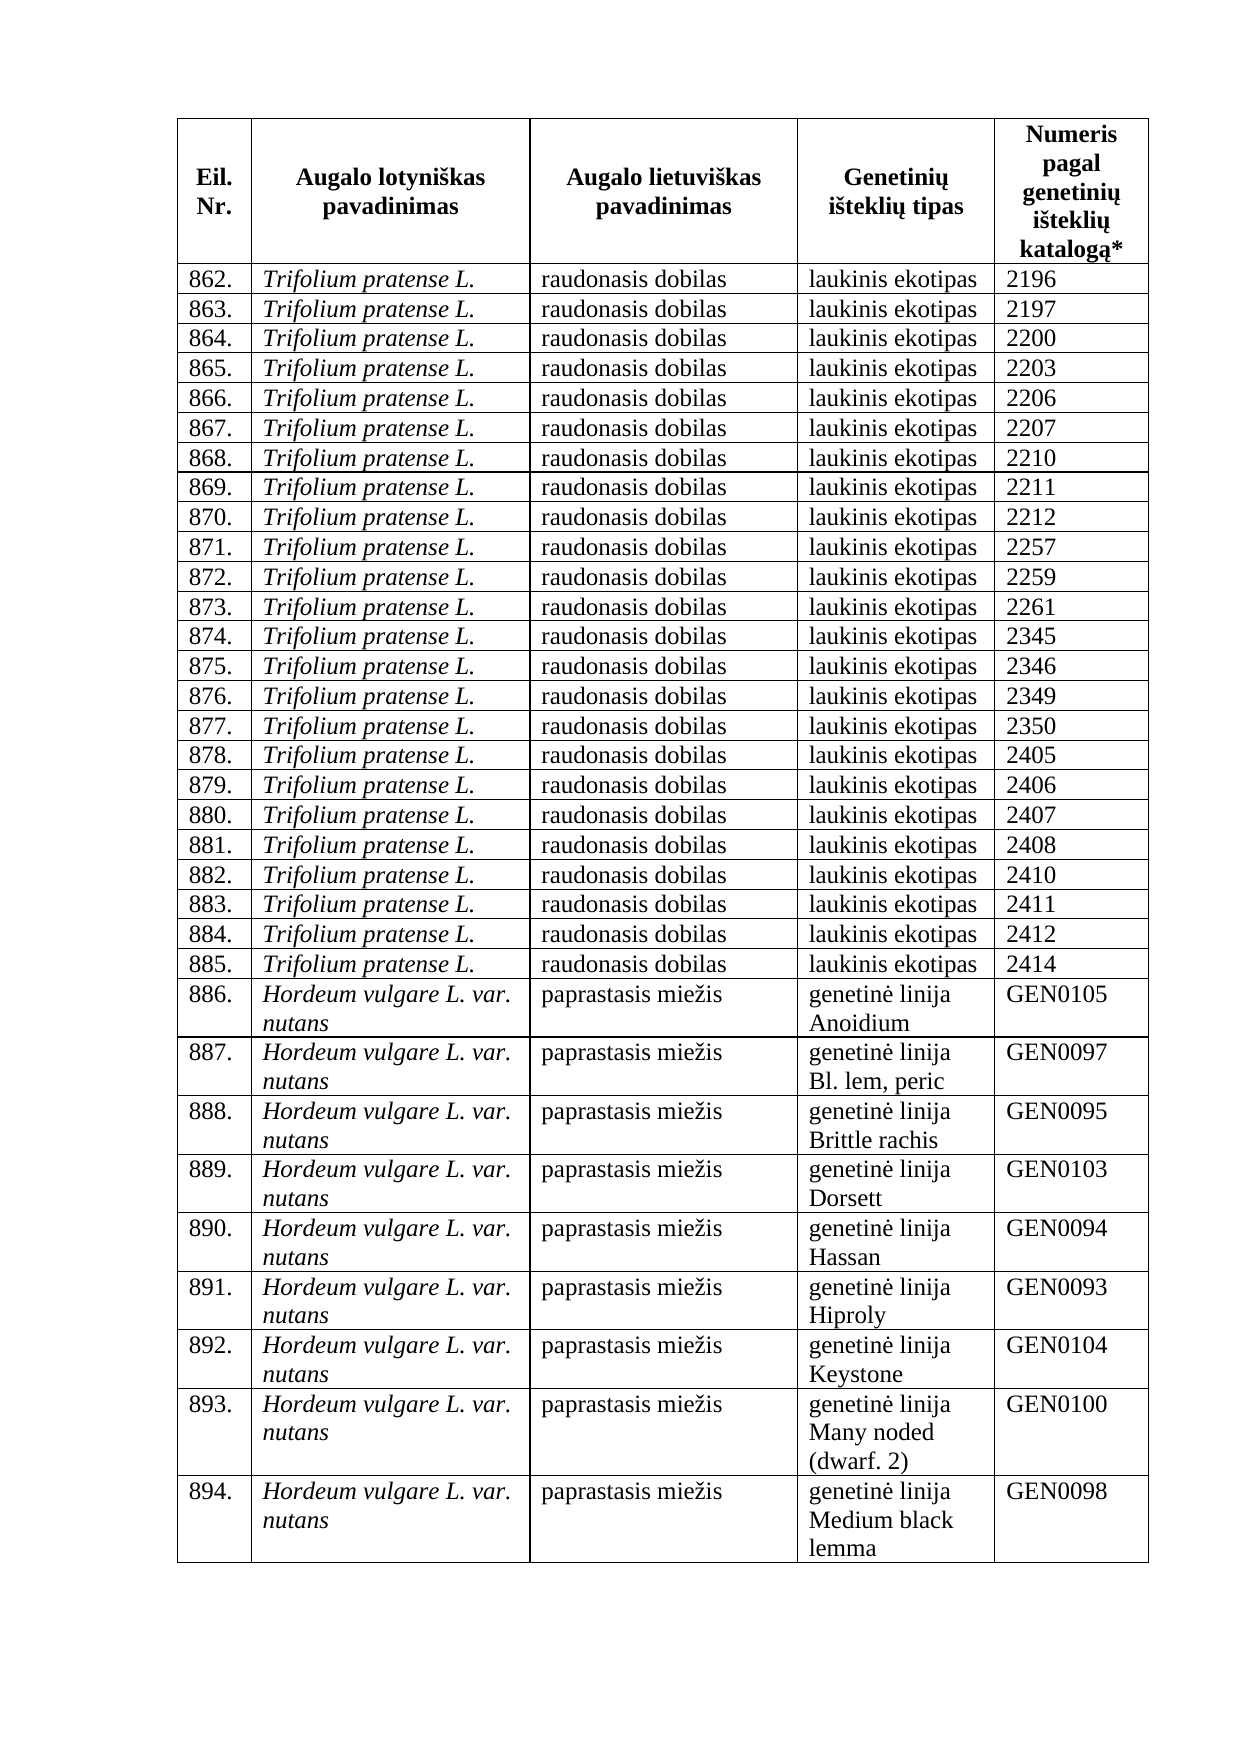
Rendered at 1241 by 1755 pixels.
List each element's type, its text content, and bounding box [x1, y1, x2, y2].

table_cell 881. [178, 830, 251, 859]
table_cell 2345 [995, 621, 1148, 650]
table_cell 866. [178, 383, 251, 412]
table_cell paprastasis miežis [531, 1389, 797, 1475]
table_cell Trifolium pratense L. [252, 413, 529, 442]
table_cell genetinė linija Bl. lem, peric [798, 1038, 994, 1095]
table_cell 2349 [995, 681, 1148, 710]
table_cell 2257 [995, 532, 1148, 561]
table_cell raudonasis dobilas [531, 860, 797, 888]
table_cell laukinis ekotipas [798, 800, 994, 829]
table_cell 2203 [995, 353, 1148, 382]
table_cell 880. [178, 800, 251, 829]
table_cell 875. [178, 651, 251, 680]
table_cell raudonasis dobilas [531, 383, 797, 412]
table_cell GEN0094 [995, 1213, 1148, 1271]
table_cell Trifolium pratense L. [252, 592, 529, 620]
table_cell Trifolium pratense L. [252, 324, 529, 352]
table_cell raudonasis dobilas [531, 651, 797, 680]
table_cell 2350 [995, 711, 1148, 739]
table_cell raudonasis dobilas [531, 890, 797, 918]
table_cell 892. [178, 1330, 251, 1388]
table_cell GEN0097 [995, 1038, 1148, 1095]
table_cell laukinis ekotipas [798, 324, 994, 352]
table_cell 894. [178, 1476, 251, 1562]
table_cell 2407 [995, 800, 1148, 829]
table_cell 893. [178, 1389, 251, 1475]
table_cell 879. [178, 770, 251, 799]
table_cell genetinė linija Brittle rachis [798, 1096, 994, 1153]
table_cell Hordeum vulgare L. var. nutans [252, 1038, 529, 1095]
table_cell laukinis ekotipas [798, 353, 994, 382]
table_cell GEN0093 [995, 1272, 1148, 1329]
table_cell GEN0100 [995, 1389, 1148, 1475]
table_cell GEN0104 [995, 1330, 1148, 1388]
table_header Augalo lotyniškas pavadinimas [252, 119, 529, 263]
table_cell laukinis ekotipas [798, 681, 994, 710]
table_cell paprastasis miežis [531, 1096, 797, 1153]
table_cell 891. [178, 1272, 251, 1329]
table_cell genetinė linija Hassan [798, 1213, 994, 1271]
table_cell 2411 [995, 890, 1148, 918]
table_cell raudonasis dobilas [531, 443, 797, 471]
table_cell laukinis ekotipas [798, 413, 994, 442]
table_cell raudonasis dobilas [531, 353, 797, 382]
table_cell 2410 [995, 860, 1148, 888]
table_cell genetinė linija Hiproly [798, 1272, 994, 1329]
table_cell laukinis ekotipas [798, 949, 994, 978]
table_cell Trifolium pratense L. [252, 502, 529, 531]
table_cell 889. [178, 1155, 251, 1212]
table_cell Hordeum vulgare L. var. nutans [252, 1476, 529, 1562]
table_cell Trifolium pratense L. [252, 830, 529, 859]
table_cell laukinis ekotipas [798, 502, 994, 531]
table_header Eil. Nr. [178, 119, 251, 263]
table_cell laukinis ekotipas [798, 770, 994, 799]
table_cell 872. [178, 562, 251, 591]
table_cell 862. [178, 264, 251, 293]
table_cell 2261 [995, 592, 1148, 620]
table_cell raudonasis dobilas [531, 711, 797, 739]
table_cell 2211 [995, 473, 1148, 501]
table_cell Hordeum vulgare L. var. nutans [252, 1213, 529, 1271]
table_cell Hordeum vulgare L. var. nutans [252, 979, 529, 1036]
table_cell 2259 [995, 562, 1148, 591]
table_cell paprastasis miežis [531, 1330, 797, 1388]
table_cell raudonasis dobilas [531, 621, 797, 650]
table_cell Hordeum vulgare L. var. nutans [252, 1330, 529, 1388]
table_cell raudonasis dobilas [531, 949, 797, 978]
table_cell raudonasis dobilas [531, 830, 797, 859]
table_cell Trifolium pratense L. [252, 919, 529, 948]
table_cell Hordeum vulgare L. var. nutans [252, 1155, 529, 1212]
table_cell GEN0103 [995, 1155, 1148, 1212]
table_cell Trifolium pratense L. [252, 860, 529, 888]
table_cell Trifolium pratense L. [252, 800, 529, 829]
table_header Numeris pagal genetinių išteklių katalogą* [995, 119, 1148, 263]
table_cell raudonasis dobilas [531, 413, 797, 442]
table_cell 878. [178, 741, 251, 769]
table_cell laukinis ekotipas [798, 919, 994, 948]
table_cell raudonasis dobilas [531, 473, 797, 501]
table_cell laukinis ekotipas [798, 443, 994, 471]
table_cell Trifolium pratense L. [252, 651, 529, 680]
table_cell laukinis ekotipas [798, 711, 994, 739]
table_cell Hordeum vulgare L. var. nutans [252, 1389, 529, 1475]
table_cell 864. [178, 324, 251, 352]
table_cell Trifolium pratense L. [252, 294, 529, 322]
table_cell Hordeum vulgare L. var. nutans [252, 1272, 529, 1329]
table_cell Trifolium pratense L. [252, 353, 529, 382]
table_cell laukinis ekotipas [798, 383, 994, 412]
table_cell 886. [178, 979, 251, 1036]
table_cell 2406 [995, 770, 1148, 799]
table_cell 865. [178, 353, 251, 382]
table_cell 2206 [995, 383, 1148, 412]
table_cell paprastasis miežis [531, 1476, 797, 1562]
table_cell GEN0105 [995, 979, 1148, 1036]
table_cell 876. [178, 681, 251, 710]
table_cell Trifolium pratense L. [252, 711, 529, 739]
table_cell GEN0095 [995, 1096, 1148, 1153]
table_cell 883. [178, 890, 251, 918]
table_cell paprastasis miežis [531, 1213, 797, 1271]
table_cell 2196 [995, 264, 1148, 293]
table_cell Trifolium pratense L. [252, 621, 529, 650]
table_cell Trifolium pratense L. [252, 532, 529, 561]
table_cell 887. [178, 1038, 251, 1095]
table_cell Trifolium pratense L. [252, 681, 529, 710]
table_cell 2414 [995, 949, 1148, 978]
table_cell Trifolium pratense L. [252, 473, 529, 501]
table_cell raudonasis dobilas [531, 562, 797, 591]
table_cell 2197 [995, 294, 1148, 322]
table_cell Trifolium pratense L. [252, 770, 529, 799]
table_cell paprastasis miežis [531, 1038, 797, 1095]
table_cell Trifolium pratense L. [252, 443, 529, 471]
table_cell raudonasis dobilas [531, 264, 797, 293]
table_cell genetinė linija Medium black lemma [798, 1476, 994, 1562]
table_cell raudonasis dobilas [531, 532, 797, 561]
table_cell Trifolium pratense L. [252, 562, 529, 591]
table_cell raudonasis dobilas [531, 800, 797, 829]
table_cell Trifolium pratense L. [252, 741, 529, 769]
table_header Augalo lietuviškas pavadinimas [531, 119, 797, 263]
table_cell 867. [178, 413, 251, 442]
table_cell 2200 [995, 324, 1148, 352]
table_cell 888. [178, 1096, 251, 1153]
table_cell laukinis ekotipas [798, 860, 994, 888]
table_cell raudonasis dobilas [531, 681, 797, 710]
table_cell Trifolium pratense L. [252, 264, 529, 293]
table_cell laukinis ekotipas [798, 741, 994, 769]
table_cell 870. [178, 502, 251, 531]
table_cell laukinis ekotipas [798, 264, 994, 293]
table_cell 884. [178, 919, 251, 948]
table_cell laukinis ekotipas [798, 532, 994, 561]
table_cell 863. [178, 294, 251, 322]
table_cell 2408 [995, 830, 1148, 859]
table_cell 2212 [995, 502, 1148, 531]
table_cell Hordeum vulgare L. var. nutans [252, 1096, 529, 1153]
table_cell laukinis ekotipas [798, 562, 994, 591]
table_cell 2405 [995, 741, 1148, 769]
table_cell 2346 [995, 651, 1148, 680]
table_cell laukinis ekotipas [798, 830, 994, 859]
table_cell 877. [178, 711, 251, 739]
table_cell 871. [178, 532, 251, 561]
table_cell genetinė linija Anoidium [798, 979, 994, 1036]
table_cell 874. [178, 621, 251, 650]
table_cell raudonasis dobilas [531, 324, 797, 352]
table_cell laukinis ekotipas [798, 473, 994, 501]
table_cell GEN0098 [995, 1476, 1148, 1562]
table_cell Trifolium pratense L. [252, 890, 529, 918]
table_cell laukinis ekotipas [798, 621, 994, 650]
table_cell paprastasis miežis [531, 1155, 797, 1212]
table_cell 885. [178, 949, 251, 978]
table_cell paprastasis miežis [531, 979, 797, 1036]
table_cell raudonasis dobilas [531, 919, 797, 948]
table_cell laukinis ekotipas [798, 294, 994, 322]
table_cell laukinis ekotipas [798, 890, 994, 918]
table_cell genetinė linija Many noded (dwarf. 2) [798, 1389, 994, 1475]
table_cell raudonasis dobilas [531, 294, 797, 322]
table_cell raudonasis dobilas [531, 592, 797, 620]
table_cell 873. [178, 592, 251, 620]
table_cell raudonasis dobilas [531, 770, 797, 799]
table_cell 2210 [995, 443, 1148, 471]
table_cell Trifolium pratense L. [252, 383, 529, 412]
table_cell laukinis ekotipas [798, 592, 994, 620]
table_cell paprastasis miežis [531, 1272, 797, 1329]
table_cell 882. [178, 860, 251, 888]
table_cell 868. [178, 443, 251, 471]
table_cell raudonasis dobilas [531, 741, 797, 769]
table_cell Trifolium pratense L. [252, 949, 529, 978]
table_header Genetinių išteklių tipas [798, 119, 994, 263]
table_cell laukinis ekotipas [798, 651, 994, 680]
table_cell 2207 [995, 413, 1148, 442]
table_cell 890. [178, 1213, 251, 1271]
table_cell 869. [178, 473, 251, 501]
table_cell genetinė linija Dorsett [798, 1155, 994, 1212]
table_cell raudonasis dobilas [531, 502, 797, 531]
table_cell genetinė linija Keystone [798, 1330, 994, 1388]
table_cell 2412 [995, 919, 1148, 948]
